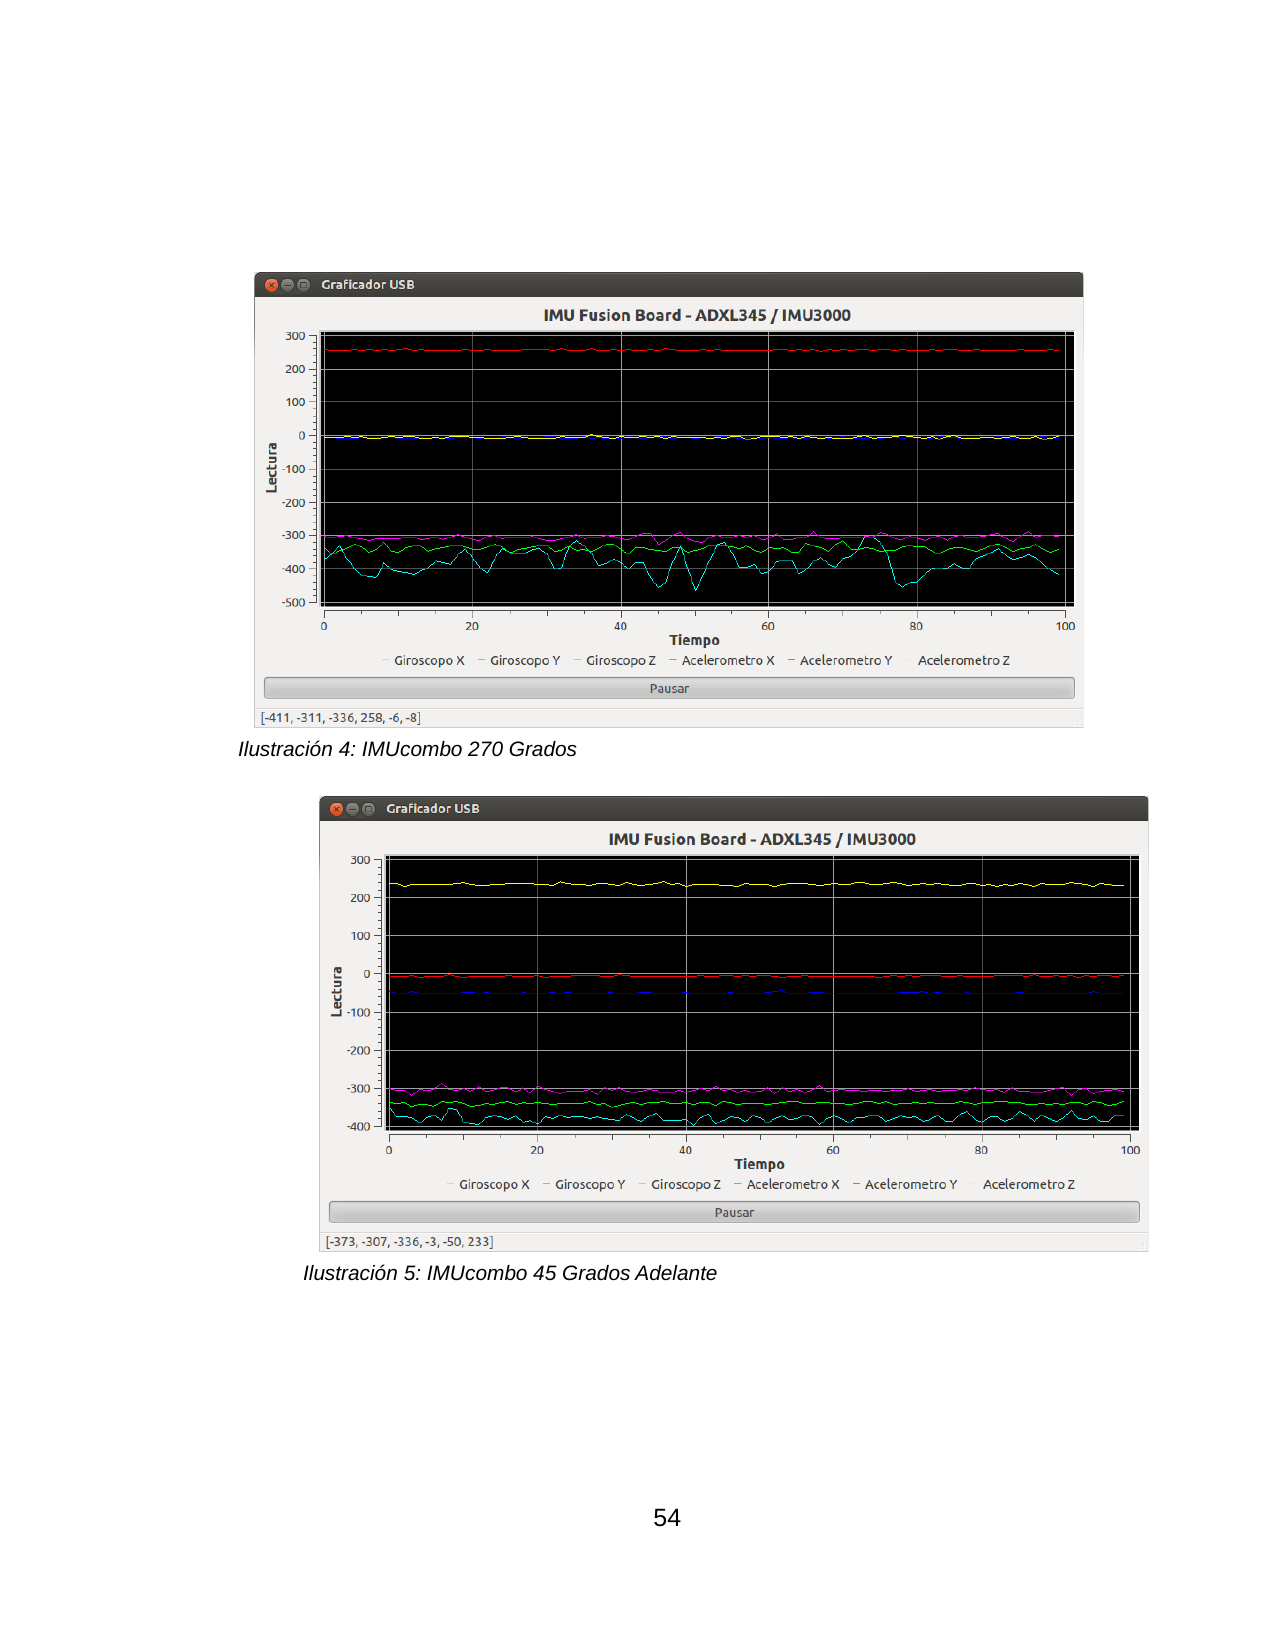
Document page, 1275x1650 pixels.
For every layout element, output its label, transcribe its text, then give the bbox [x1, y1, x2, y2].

text Ilustración 4: IMUcombo 270 Grados [238, 737, 1096, 757]
picture [254, 272, 1084, 728]
picture [319, 796, 1149, 1252]
text Ilustración 5: IMUcombo 45 Grados Adelante [303, 1261, 1161, 1281]
